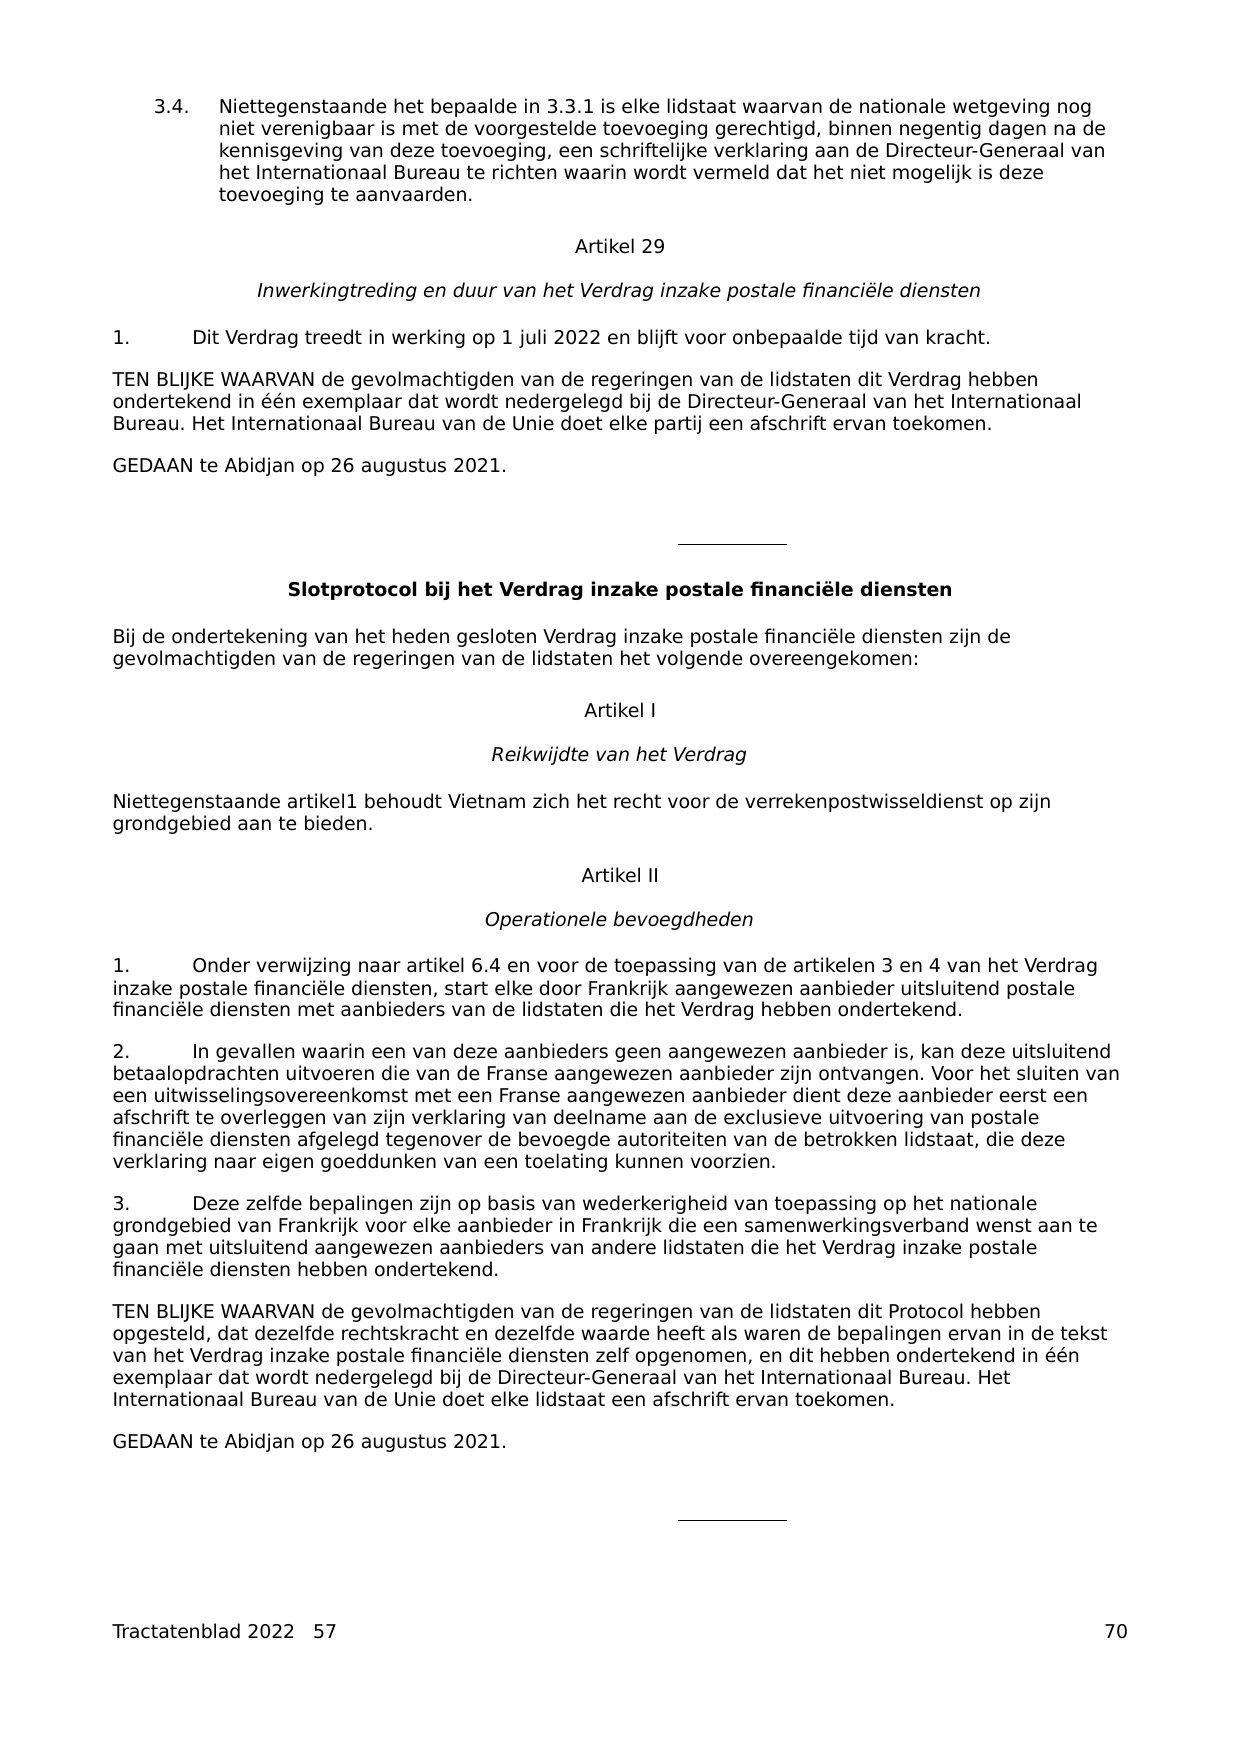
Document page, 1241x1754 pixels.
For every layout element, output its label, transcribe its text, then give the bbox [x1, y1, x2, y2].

subtitle Artikel I Reikwijdte van het Verdrag [112, 699, 1128, 766]
text TEN BLIJKE WAARVAN de gevolmachtigden van de regeringen van de lidstaten dit Verdrag hebben ondertekend in één exemplaar dat wordt nedergelegd bij de Directeur-Generaal van het Internationaal Bureau. Het Internationaal Bureau van de Unie doet elke partij een afschrift ervan toekomen. [112, 369, 1128, 435]
text Bij de ondertekening van het heden gesloten Verdrag inzake postale financiële diensten zijn de gevolmachtigden van de regeringen van de lidstaten het volgende overeengekomen: [112, 626, 1128, 669]
text 2. In gevallen waarin een van deze aanbieders geen aangewezen aanbieder is, kan deze uitsluitend betaalopdrachten uitvoeren die van de Franse aangewezen aanbieder zijn ontvangen. Voor het sluiten van een uitwisselingsovereenkomst met een Franse aangewezen aanbieder dient deze aanbieder eerst een afschrift te overleggen van zijn verklaring van deelname aan de exclusieve uitvoering van postale financiële diensten afgelegd tegenover de bevoegde autoriteiten van de betrokken lidstaat, die deze verklaring naar eigen goeddunken van een toelating kunnen voorzien. [112, 1041, 1128, 1173]
text GEDAAN te Abidjan op 26 augustus 2021. [112, 1431, 1128, 1453]
subtitle Artikel II Operationele bevoegdheden [112, 864, 1128, 930]
text TEN BLIJKE WAARVAN de gevolmachtigden van de regeringen van de lidstaten dit Protocol hebben opgesteld, dat dezelfde rechtskracht en dezelfde waarde heeft als waren de bepalingen ervan in de tekst van het Verdrag inzake postale financiële diensten zelf opgenomen, en dit hebben ondertekend in één exemplaar dat wordt nedergelegd bij de Directeur-Generaal van het Internationaal Bureau. Het Internationaal Bureau van de Unie doet elke lidstaat een afschrift ervan toekomen. [112, 1301, 1128, 1411]
subtitle Artikel 29 Inwerkingtreding en duur van het Verdrag inzake postale financiële diensten [112, 236, 1128, 302]
text 3. Deze zelfde bepalingen zijn op basis van wederkerigheid van toepassing op het nationale grondgebied van Frankrijk voor elke aanbieder in Frankrijk die een samenwerkingsverband wenst aan te gaan met uitsluitend aangewezen aanbieders van andere lidstaten die het Verdrag inzake postale financiële diensten hebben ondertekend. [112, 1193, 1128, 1281]
text Niettegenstaande artikel1 behoudt Vietnam zich het recht voor de verrekenpostwisseldienst op zijn grondgebied aan te bieden. [112, 791, 1128, 834]
text 3.4. Niettegenstaande het bepaalde in 3.3.1 is elke lidstaat waarvan de nationale wetgeving nog niet verenigbaar is met de voorgestelde toevoeging gerechtigd, binnen negentig dagen na de kennisgeving van deze toevoeging, een schriftelijke verklaring aan de Directeur-Generaal van het Internationaal Bureau te richten waarin wordt vermeld dat het niet mogelijk is deze toevoeging te aanvaarden. [153, 96, 1128, 206]
subtitle Slotprotocol bij het Verdrag inzake postale financiële diensten [112, 579, 1128, 601]
text 1. Dit Verdrag treedt in werking op 1 juli 2022 en blijft voor onbepaalde tijd van kracht. [112, 327, 1128, 349]
text GEDAAN te Abidjan op 26 augustus 2021. [112, 455, 1128, 477]
text 1. Onder verwijzing naar artikel 6.4 en voor de toepassing van de artikelen 3 en 4 van het Verdrag inzake postale financiële diensten, start elke door Frankrijk aangewezen aanbieder uitsluitend postale financiële diensten met aanbieders van de lidstaten die het Verdrag hebben ondertekend. [112, 955, 1128, 1021]
